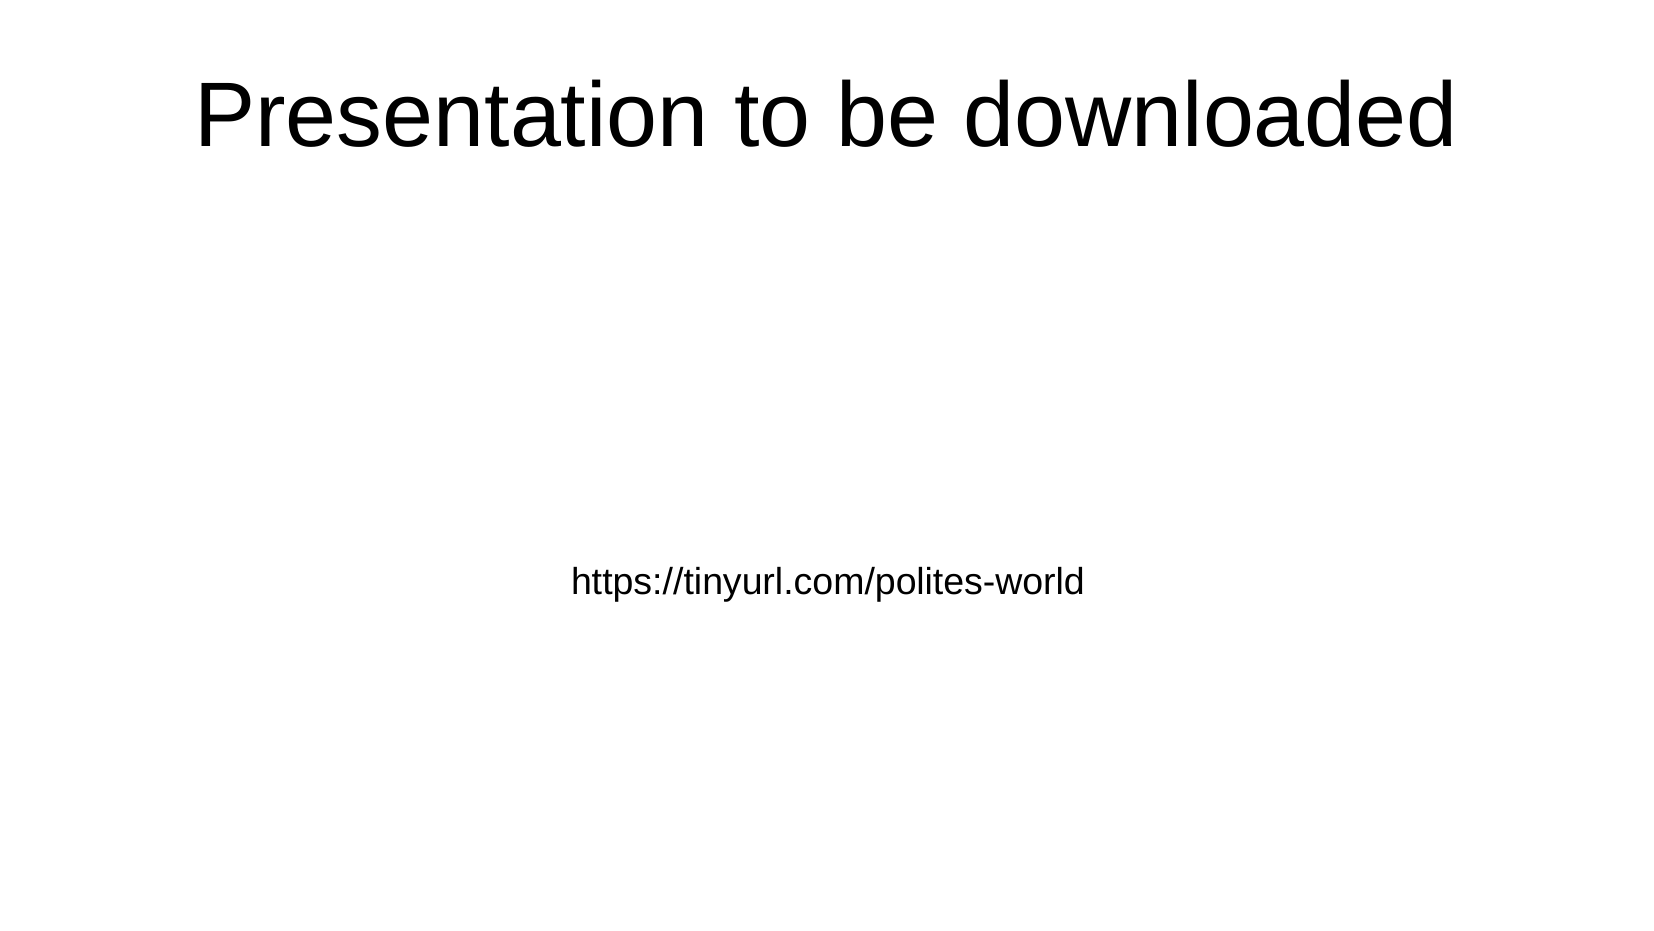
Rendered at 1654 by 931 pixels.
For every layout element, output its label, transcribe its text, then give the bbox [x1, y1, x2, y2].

title Presentation to be downloaded [82, 37, 1571, 193]
text_box https://tinyurl.com/polites-world [556, 553, 1101, 611]
